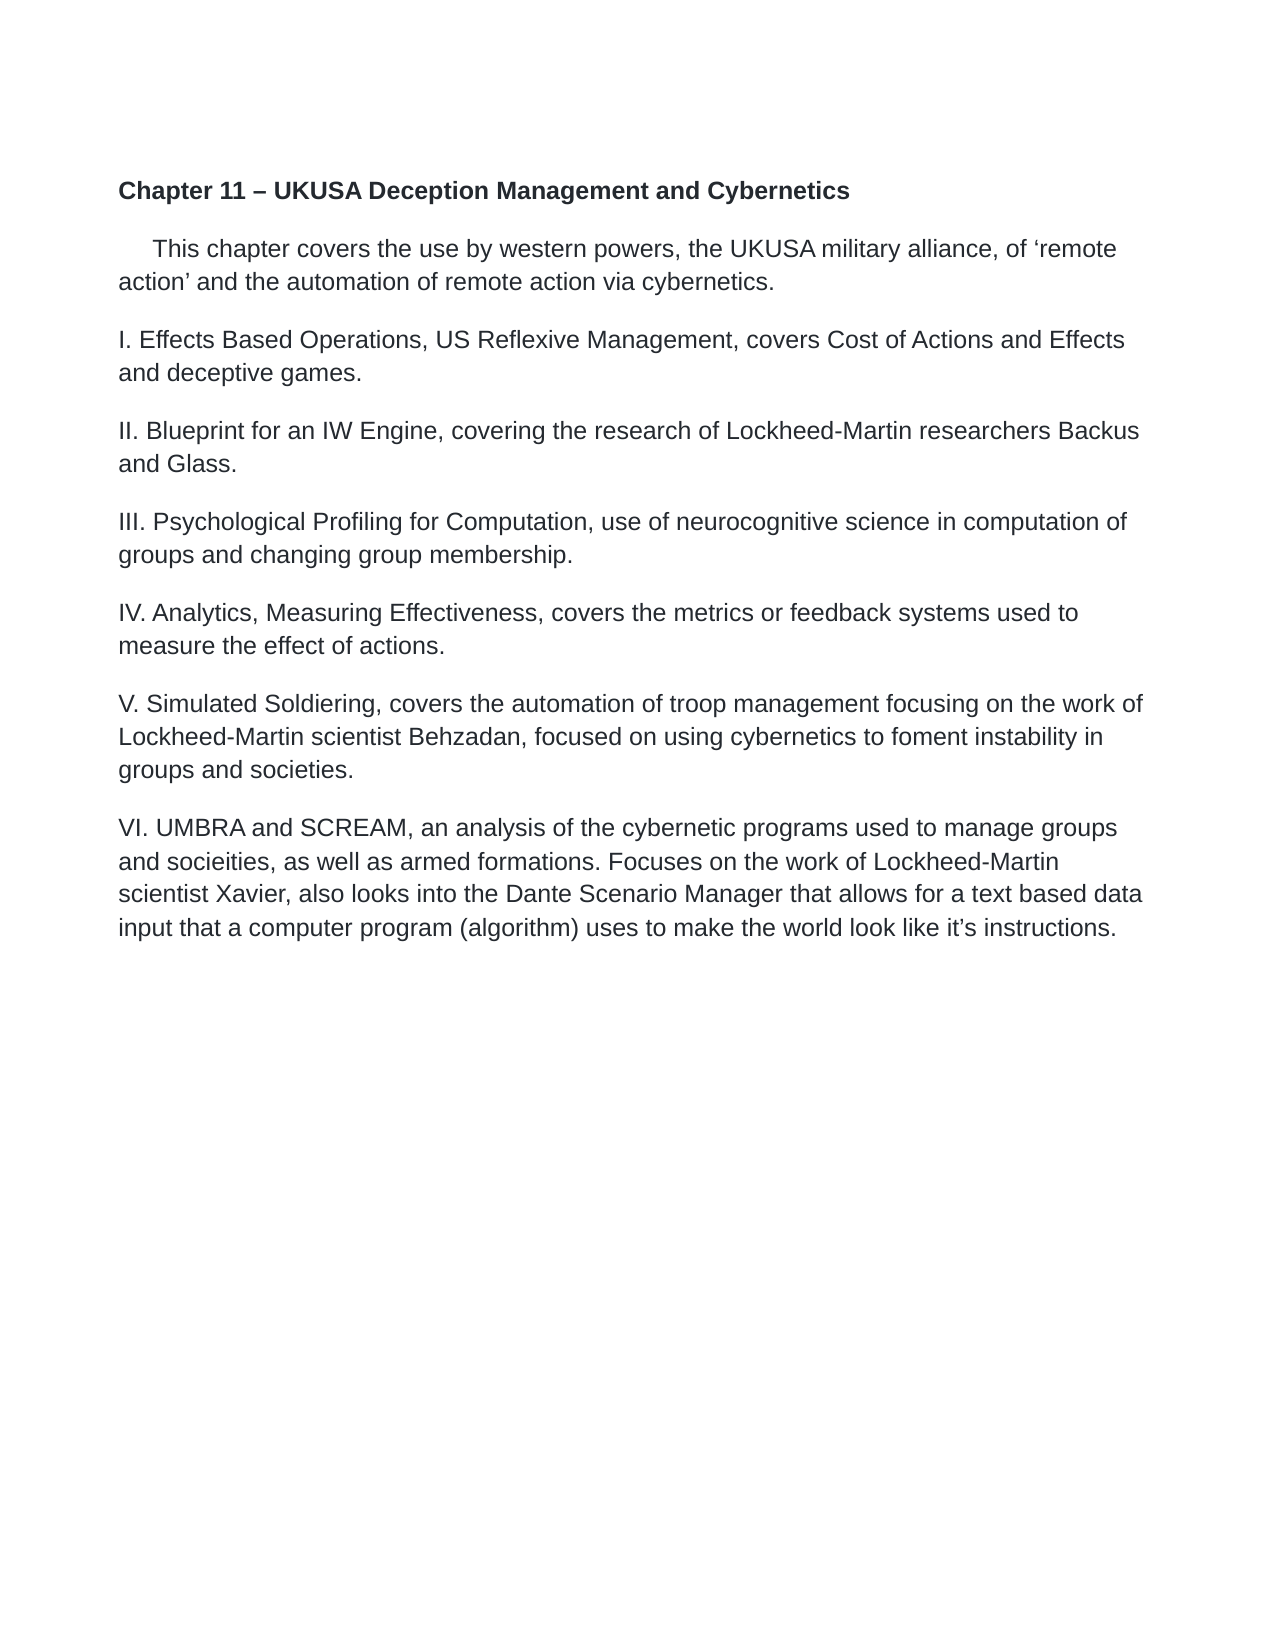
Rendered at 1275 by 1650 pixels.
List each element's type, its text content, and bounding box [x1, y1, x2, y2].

text This chapter covers the use by western powers, the UKUSA military alliance, of ‘remote action’ and the automation of remote action via cybernetics. [118, 234, 1157, 296]
text I. Effects Based Operations, US Reflexive Management, covers Cost of Actions and Effects and deceptive games. [118, 325, 1157, 387]
text VI. UMBRA and SCREAM, an analysis of the cybernetic programs used to manage groups and socieities, as well as armed formations. Focuses on the work of Lockheed-Martin scientist Xavier, also looks into the Dante Scenario Manager that allows for a text based data input that a computer program (algorithm) uses to make the world look like it’s instructions. [118, 813, 1157, 941]
text III. Psychological Profiling for Computation, use of neurocognitive science in computation of groups and changing group membership. [118, 507, 1157, 569]
text II. Blueprint for an IW Engine, covering the research of Lockheed-Martin researchers Backus and Glass. [118, 416, 1157, 478]
text IV. Analytics, Measuring Effectiveness, covers the metrics or feedback systems used to measure the effect of actions. [118, 598, 1157, 660]
text V. Simulated Soldiering, covers the automation of troop management focusing on the work of Lockheed-Martin scientist Behzadan, focused on using cybernetics to foment instability in groups and societies. [118, 689, 1157, 784]
text Chapter 11 – UKUSA Deception Management and Cybernetics [118, 176, 1157, 205]
